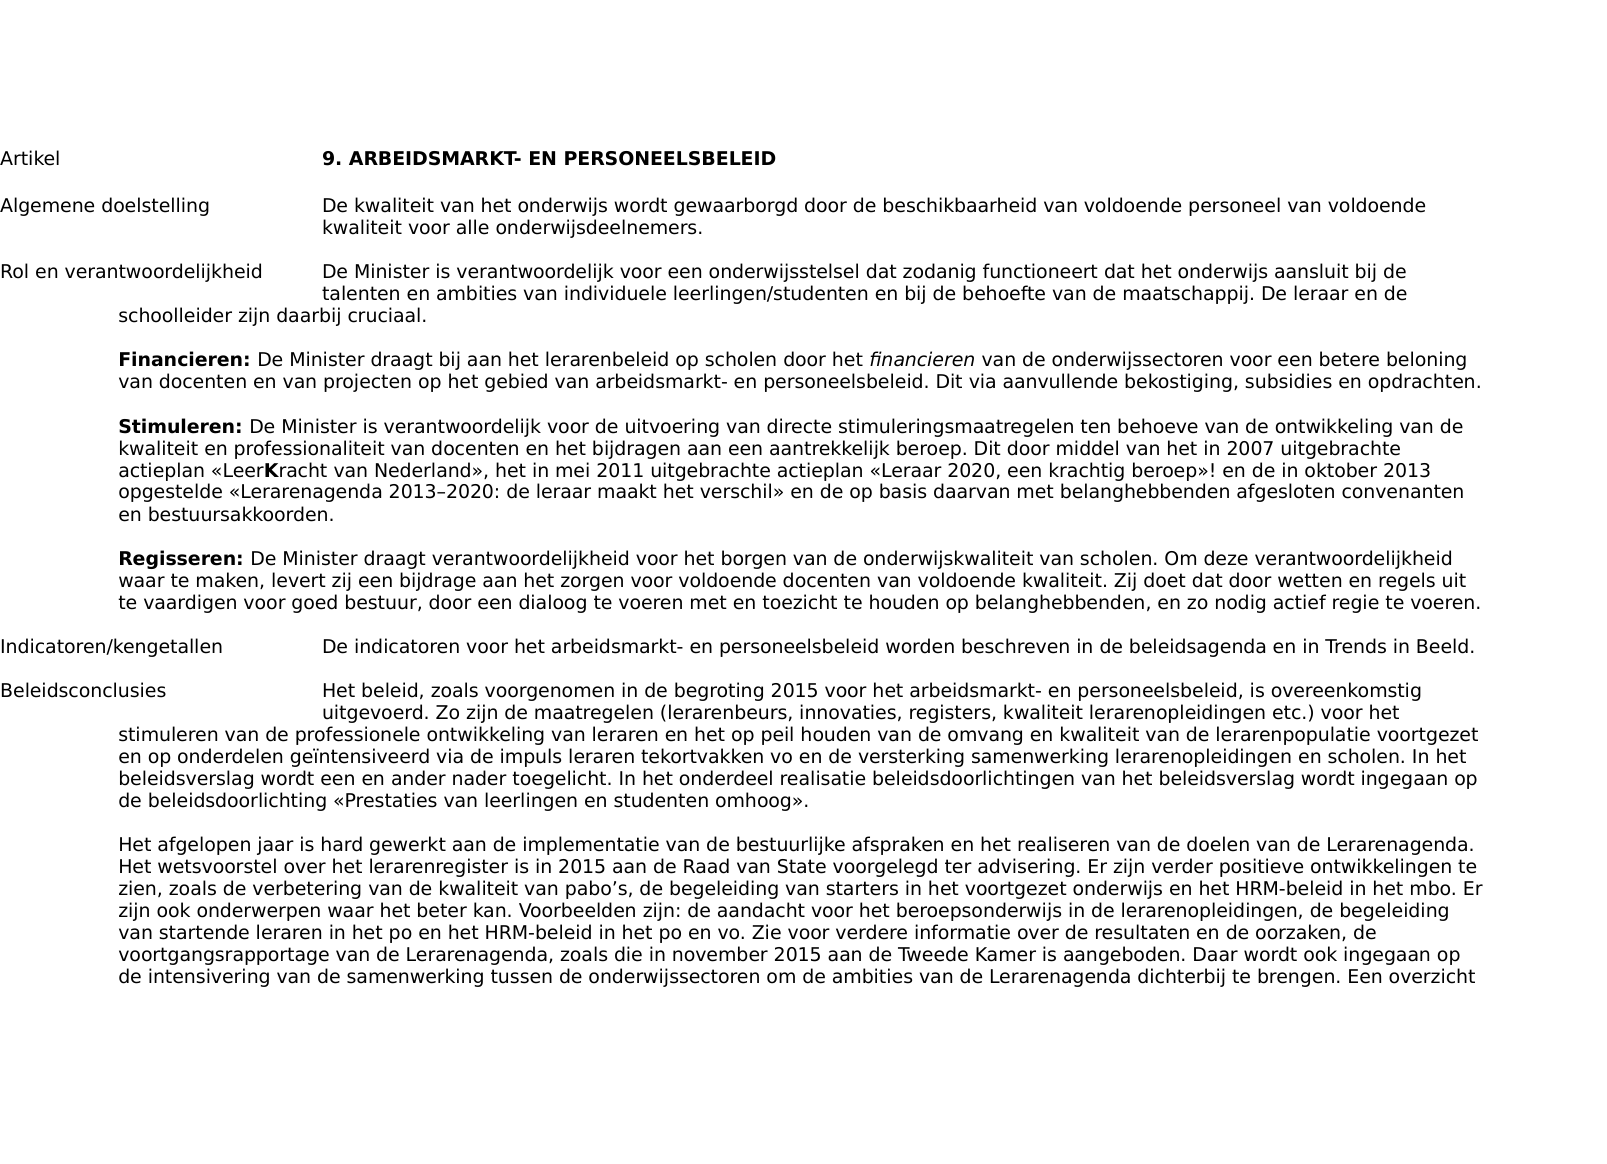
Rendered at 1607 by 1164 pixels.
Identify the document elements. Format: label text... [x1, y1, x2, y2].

subtitle 9. ARBEIDSMARKT- EN PERSONEELSBELEID [0, 148, 1488, 178]
text Het beleid, zoals voorgenomen in de begroting 2015 voor het arbeidsmarkt- en personeelsbeleid, is overeenkomstig uitgevoerd. Zo zijn de maatregelen (lerarenbeurs, innovaties, registers, kwaliteit lerarenopleidingen etc.) voor het stimuleren van de professionele ontwikkeling van leraren en het op peil houden van de omvang en kwaliteit van de lerarenpopulatie voortgezet en op onderdelen geïntensiveerd via de impuls leraren tekortvakken vo en de versterking samenwerking lerarenopleidingen en scholen. In het beleidsverslag wordt een en ander nader toegelicht. In het onderdeel realisatie beleidsdoorlichtingen van het beleidsverslag wordt ingegaan op de beleidsdoorlichting «Prestaties van leerlingen en studenten omhoog». [0, 680, 1488, 812]
text De Minister is verantwoordelijk voor een onderwijsstelsel dat zodanig functioneert dat het onderwijs aansluit bij de talenten en ambities van individuele leerlingen/studenten en bij de behoefte van de maatschappij. De leraar en de schoolleider zijn daarbij cruciaal. [0, 261, 1488, 327]
text Algemene doelstelling [0, 195, 322, 217]
text De indicatoren voor het arbeidsmarkt- en personeelsbeleid worden beschreven in de beleidsagenda en in Trends in Beeld. [0, 636, 1488, 666]
text Beleidsconclusies [0, 680, 322, 702]
text Het afgelopen jaar is hard gewerkt aan de implementatie van de bestuurlijke afspraken en het realiseren van de doelen van de Lerarenagenda. Het wetsvoorstel over het lerarenregister is in 2015 aan de Raad van State voorgelegd ter advisering. Er zijn verder positieve ontwikkelingen te zien, zoals de verbetering van de kwaliteit van pabo’s, de begeleiding van starters in het voortgezet onderwijs en het HRM-beleid in het mbo. Er zijn ook onderwerpen waar het beter kan. Voorbeelden zijn: de aandacht voor het beroepsonderwijs in de lerarenopleidingen, de begeleiding van startende leraren in het po en het HRM-beleid in het po en vo. Zie voor verdere informatie over de resultaten en de oorzaken, de voortgangsrapportage van de Lerarenagenda, zoals die in november 2015 aan de Tweede Kamer is aangeboden. Daar wordt ook ingegaan op de intensivering van de samenwerking tussen de onderwijssectoren om de ambities van de Lerarenagenda dichterbij te brengen. Een overzicht [118, 834, 1488, 988]
text Financieren: De Minister draagt bij aan het lerarenbeleid op scholen door het financieren van de onderwijssectoren voor een betere beloning van docenten en van projecten op het gebied van arbeidsmarkt- en personeelsbeleid. Dit via aanvullende bekostiging, subsidies en opdrachten. [118, 349, 1488, 393]
text Regisseren: De Minister draagt verantwoordelijkheid voor het borgen van de onderwijskwaliteit van scholen. Om deze verantwoordelijkheid waar te maken, levert zij een bijdrage aan het zorgen voor voldoende docenten van voldoende kwaliteit. Zij doet dat door wetten en regels uit te vaardigen voor goed bestuur, door een dialoog te voeren met en toezicht te houden op belanghebbenden, en zo nodig actief regie te voeren. [118, 548, 1488, 613]
text Artikel [0, 148, 322, 170]
text Stimuleren: De Minister is verantwoordelijk voor de uitvoering van directe stimuleringsmaatregelen ten behoeve van de ontwikkeling van de kwaliteit en professionaliteit van docenten en het bijdragen aan een aantrekkelijk beroep. Dit door middel van het in 2007 uitgebrachte actieplan «LeerKracht van Nederland», het in mei 2011 uitgebrachte actieplan «Leraar 2020, een krachtig beroep»! en de in oktober 2013 opgestelde «Lerarenagenda 2013–2020: de leraar maakt het verschil» en de op basis daarvan met belanghebbenden afgesloten convenanten en bestuursakkoorden. [118, 416, 1488, 525]
text De kwaliteit van het onderwijs wordt gewaarborgd door de beschikbaarheid van voldoende personeel van voldoende kwaliteit voor alle onderwijsdeelnemers. [0, 195, 1488, 239]
text Indicatoren/kengetallen [0, 636, 322, 658]
text Rol en verantwoordelijkheid [0, 261, 322, 283]
